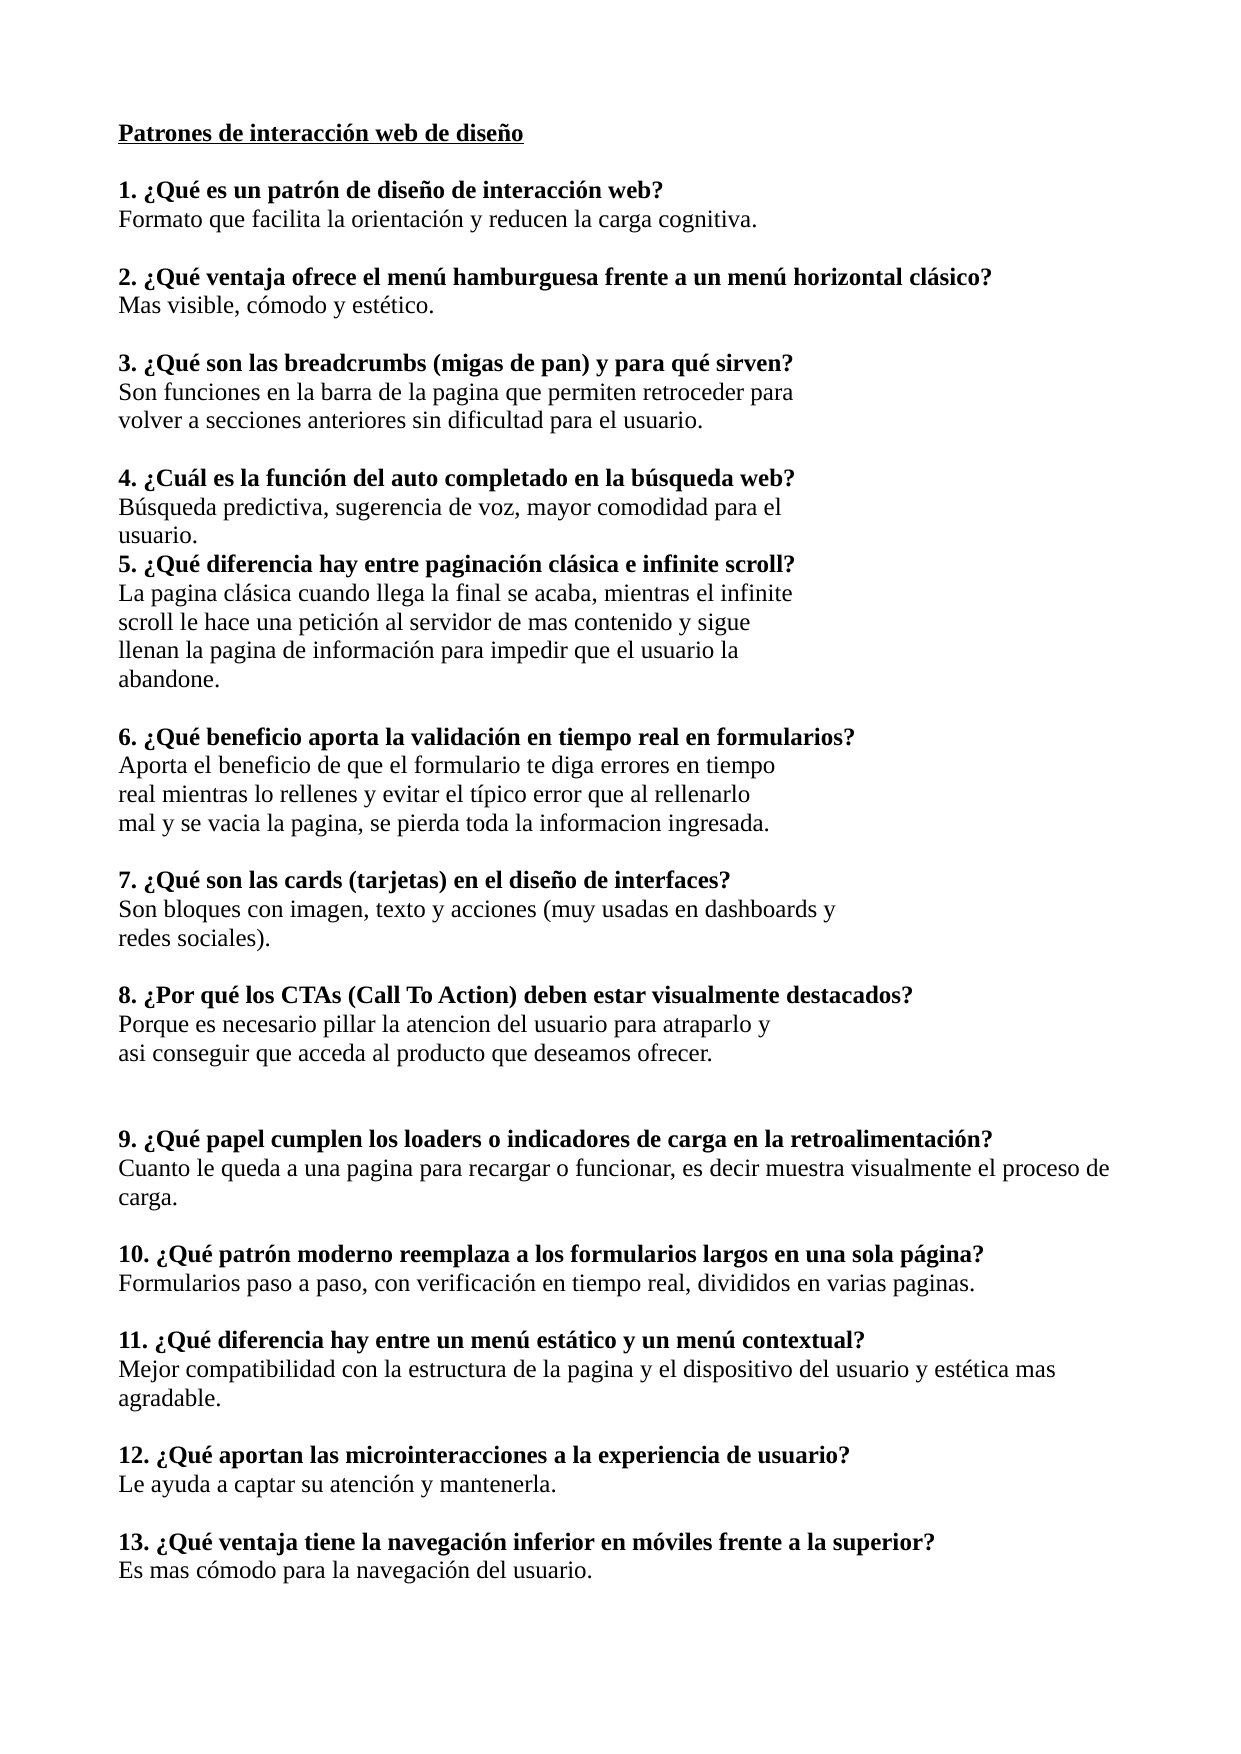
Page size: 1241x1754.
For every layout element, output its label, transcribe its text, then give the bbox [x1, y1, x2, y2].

text 5. ¿Qué diferencia hay entre paginación clásica e infinite scroll? La pagina clásica cuando llega la final se acaba, mientras el infinite scroll le hace una petición al servidor de mas contenido y sigue llenan la pagina de información para impedir que el usuario la abandone. [118, 549, 1122, 693]
text 3. ¿Qué son las breadcrumbs (migas de pan) y para qué sirven? Son funciones en la barra de la pagina que permiten retroceder para volver a secciones anteriores sin dificultad para el usuario. [118, 348, 1122, 434]
text Patrones de interacción web de diseño [118, 118, 1122, 147]
text 8. ¿Por qué los CTAs (Call To Action) deben estar visualmente destacados? Porque es necesario pillar la atencion del usuario para atraparlo y asi conseguir que acceda al producto que deseamos ofrecer. [118, 981, 1122, 1067]
text 2. ¿Qué ventaja ofrece el menú hamburguesa frente a un menú horizontal clásico? Mas visible, cómodo y estético. [118, 262, 1122, 319]
text 10. ¿Qué patrón moderno reemplaza a los formularios largos en una sola página? Formularios paso a paso, con verificación en tiempo real, divididos en varias paginas. [118, 1239, 1122, 1297]
text 7. ¿Qué son las cards (tarjetas) en el diseño de interfaces? Son bloques con imagen, texto y acciones (muy usadas en dashboards y redes sociales). [118, 866, 1122, 952]
text 11. ¿Qué diferencia hay entre un menú estático y un menú contextual? Mejor compatibilidad con la estructura de la pagina y el dispositivo del usuario y estética mas agradable. [118, 1326, 1122, 1412]
text 4. ¿Cuál es la función del auto completado en la búsqueda web? Búsqueda predictiva, sugerencia de voz, mayor comodidad para el usuario. [118, 434, 1122, 549]
text 1. ¿Qué es un patrón de diseño de interacción web? Formato que facilita la orientación y reducen la carga cognitiva. [118, 176, 1122, 233]
text 13. ¿Qué ventaja tiene la navegación inferior en móviles frente a la superior? Es mas cómodo para la navegación del usuario. [118, 1527, 1122, 1584]
text 6. ¿Qué beneficio aporta la validación en tiempo real en formularios? Aporta el beneficio de que el formulario te diga errores en tiempo real mientras lo rellenes y evitar el típico error que al rellenarlo mal y se vacia la pagina, se pierda toda la informacion ingresada. [118, 722, 1122, 837]
text 9. ¿Qué papel cumplen los loaders o indicadores de carga en la retroalimentación? Cuanto le queda a una pagina para recargar o funcionar, es decir muestra visualmente el proceso de carga. [118, 1124, 1122, 1211]
text 12. ¿Qué aportan las microinteracciones a la experiencia de usuario? Le ayuda a captar su atención y mantenerla. [118, 1441, 1122, 1498]
